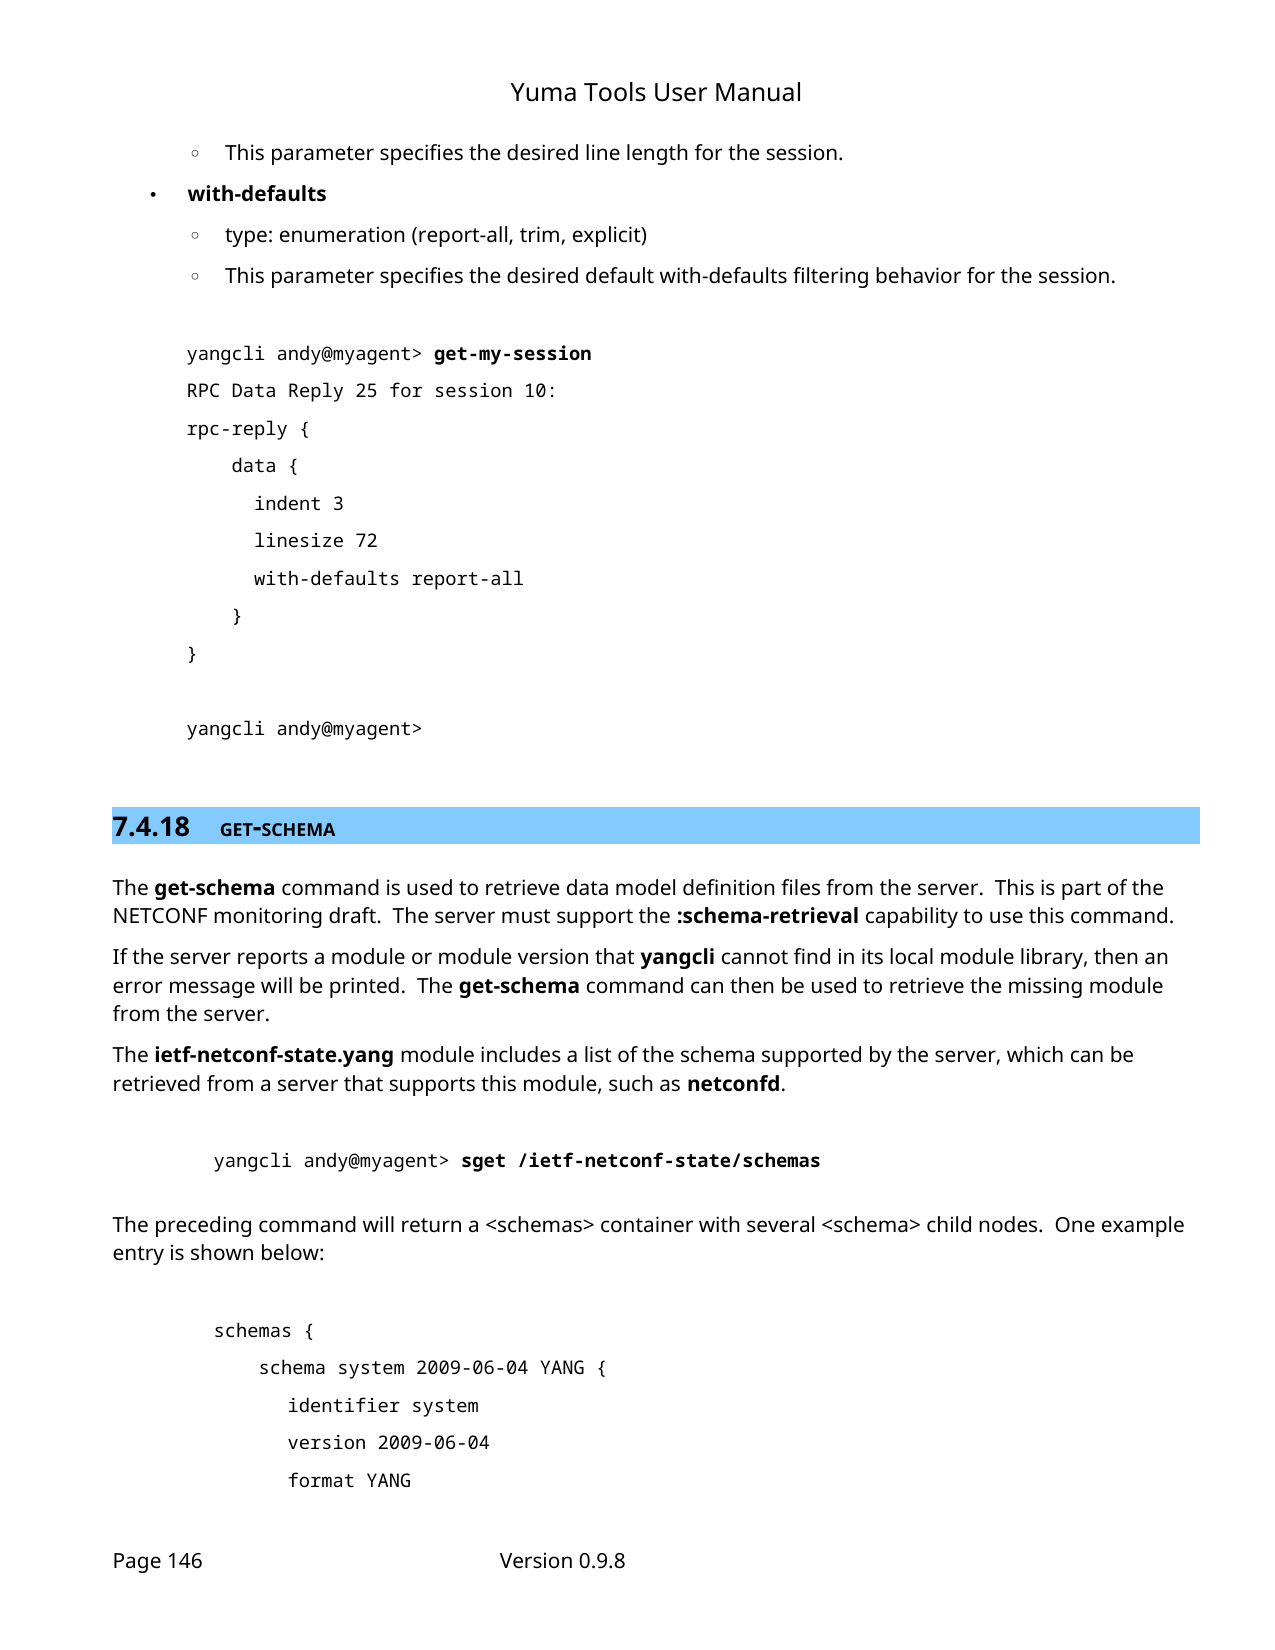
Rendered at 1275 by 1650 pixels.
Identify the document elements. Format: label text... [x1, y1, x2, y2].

text yangcli andy@myagent> sget /ietf-netconf-state/schemas [139, 1147, 1200, 1198]
text with-defaults report-all [112, 565, 1200, 590]
text schema system 2009-06-04 YANG { [139, 1354, 1200, 1380]
text data { [112, 452, 1200, 478]
list This parameter specifies the desired default with-defaults filtering behavior for the session. [187, 261, 1200, 290]
text RPC Data Reply 25 for session 10: [112, 377, 1200, 403]
text format YANG [139, 1467, 1200, 1492]
text } [112, 602, 1200, 628]
text The get-schema command is used to retrieve data model definition files from the server. This is part of the NETCONF monitoring draft. The server must support the :schema-retrieval capability to use this command. [112, 873, 1200, 930]
subtitle get-schema [112, 807, 1200, 844]
list with-defaults [150, 179, 1200, 208]
text rpc-reply { [112, 415, 1200, 440]
text linesize 72 [112, 527, 1200, 553]
text version 2009-06-04 [139, 1429, 1200, 1455]
list This parameter specifies the desired line length for the session. [187, 138, 1200, 167]
list type: enumeration (report-all, trim, explicit) [187, 220, 1200, 249]
text schemas { [139, 1317, 1200, 1342]
text yangcli andy@myagent> get-my-session [112, 340, 1200, 365]
text } [112, 640, 1200, 665]
text yangcli andy@myagent> [112, 715, 1200, 740]
text identifier system [139, 1392, 1200, 1417]
text If the server reports a module or module version that yangcli cannot find in its local module library, then an error message will be printed. The get-schema command can then be used to retrieve the missing module from the server. [112, 942, 1200, 1028]
text The ietf-netconf-state.yang module includes a list of the schema supported by the server, which can be retrieved from a server that supports this module, such as netconfd. [112, 1040, 1200, 1097]
text indent 3 [112, 490, 1200, 515]
text The preceding command will return a <schemas> container with several <schema> child nodes. One example entry is shown below: [112, 1210, 1200, 1267]
